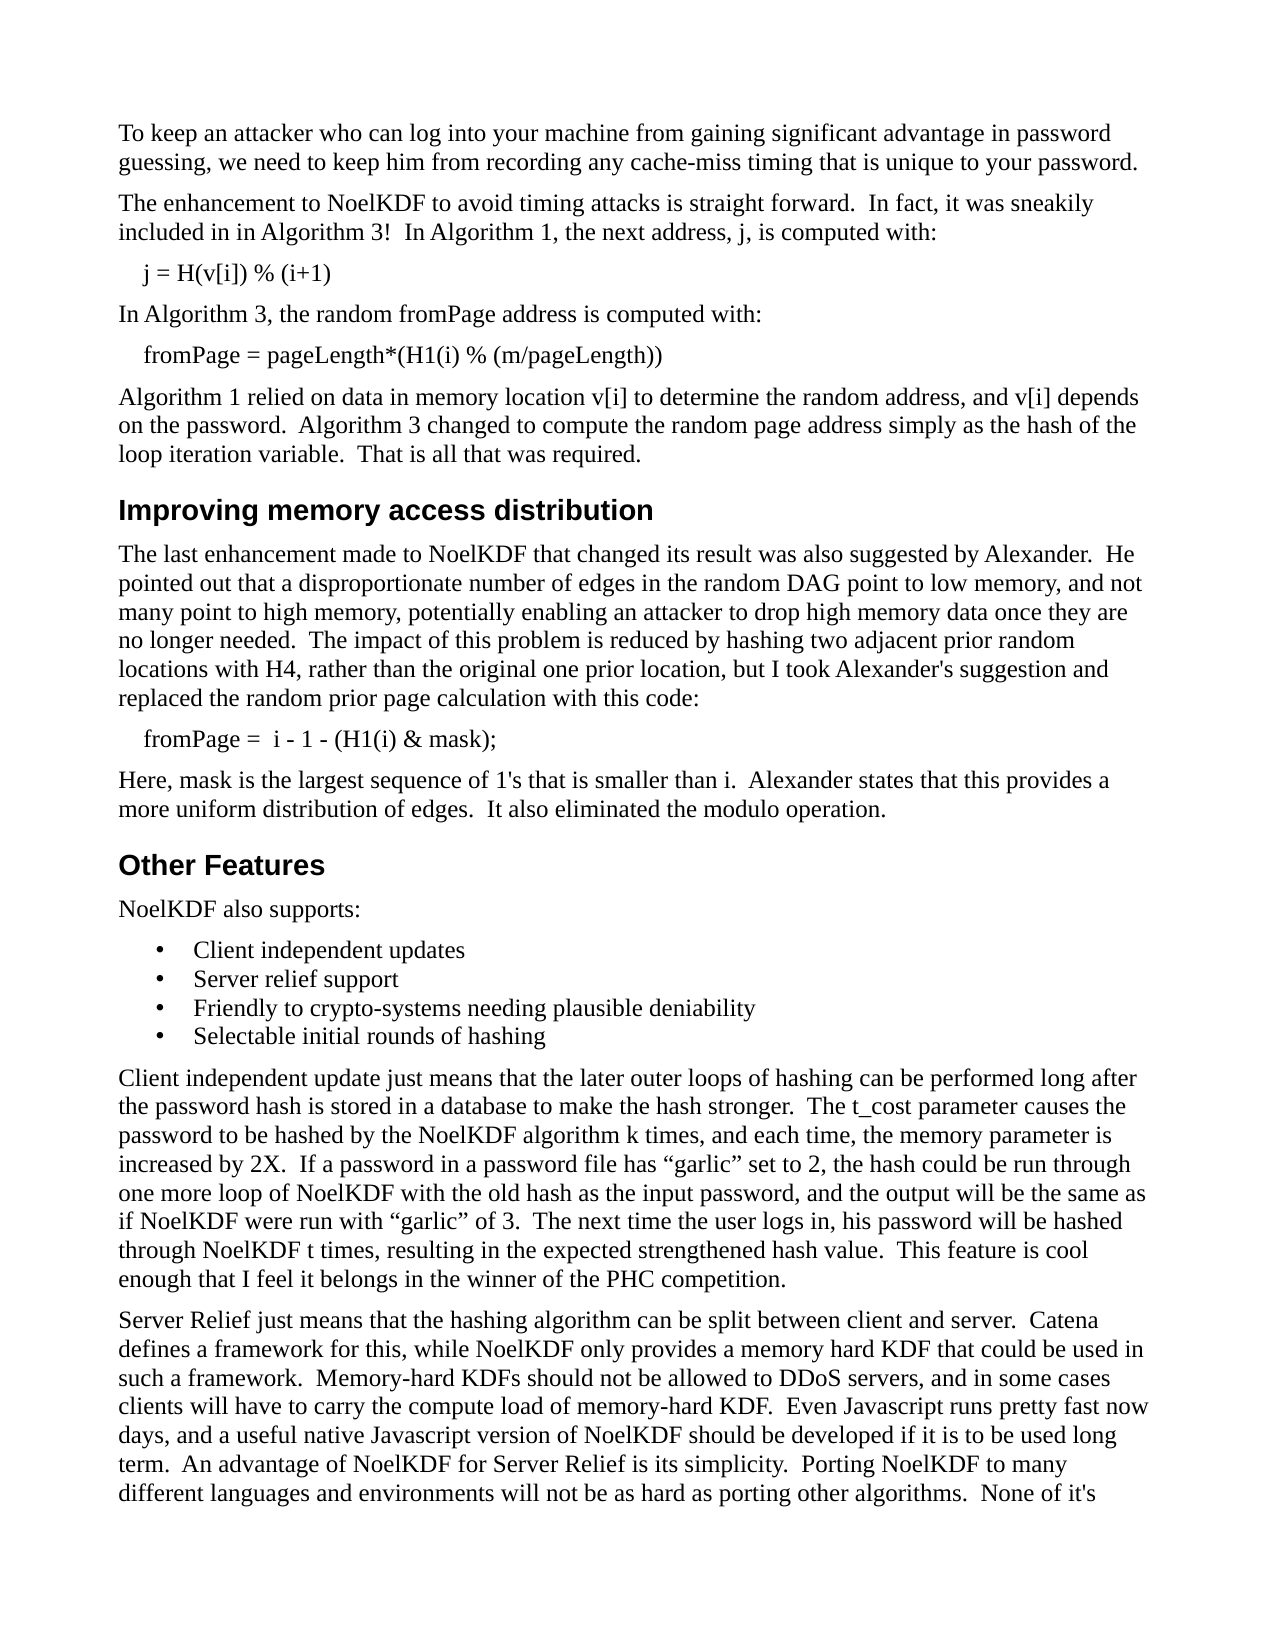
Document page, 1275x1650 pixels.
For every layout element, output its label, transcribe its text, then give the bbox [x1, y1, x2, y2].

text The enhancement to NoelKDF to avoid timing attacks is straight forward. In fact, it was sneakily included in in Algorithm 3! In Algorithm 1, the next address, j, is computed with: [118, 188, 1157, 246]
text NoelKDF also supports: [118, 894, 1157, 923]
text fromPage = i - 1 - (H1(i) & mask); [118, 724, 1157, 753]
list Selectable initial rounds of hashing [156, 1021, 1157, 1050]
text fromPage = pageLength*(H1(i) % (m/pageLength)) [118, 341, 1157, 369]
list Friendly to crypto-systems needing plausible deniability [156, 993, 1157, 1021]
text The last enhancement made to NoelKDF that changed its result was also suggested by Alexander. He pointed out that a disproportionate number of edges in the random DAG point to low memory, and not many point to high memory, potentially enabling an attacker to drop high memory data once they are no longer needed. The impact of this problem is reduced by hashing two adjacent prior random locations with H4, rather than the original one prior location, but I took Alexander's suggestion and replaced the random prior page calculation with this code: [118, 539, 1157, 712]
subtitle Other Features [118, 848, 1157, 881]
text Here, mask is the largest sequence of 1's that is smaller than i. Alexander states that this provides a more uniform distribution of edges. It also eliminated the modulo operation. [118, 765, 1157, 823]
subtitle Improving memory access distribution [118, 493, 1157, 527]
text Server Relief just means that the hashing algorithm can be split between client and server. Catena defines a framework for this, while NoelKDF only provides a memory hard KDF that could be used in such a framework. Memory-hard KDFs should not be allowed to DDoS servers, and in some cases clients will have to carry the compute load of memory-hard KDF. Even Javascript runs pretty fast now days, and a useful native Javascript version of NoelKDF should be developed if it is to be used long term. An advantage of NoelKDF for Server Relief is its simplicity. Porting NoelKDF to many different languages and environments will not be as hard as porting other algorithms. None of it's [118, 1305, 1157, 1506]
text To keep an attacker who can log into your machine from gaining significant advantage in password guessing, we need to keep him from recording any cache-miss timing that is unique to your password. [118, 118, 1157, 176]
text Algorithm 1 relied on data in memory location v[i] to determine the random address, and v[i] depends on the password. Algorithm 3 changed to compute the random page address simply as the hash of the loop iteration variable. That is all that was required. [118, 382, 1157, 468]
list Server relief support [156, 964, 1157, 993]
text Client independent update just means that the later outer loops of hashing can be performed long after the password hash is stored in a database to make the hash stronger. The t_cost parameter causes the password to be hashed by the NoelKDF algorithm k times, and each time, the memory parameter is increased by 2X. If a password in a password file has “garlic” set to 2, the hash could be run through one more loop of NoelKDF with the old hash as the input password, and the output will be the same as if NoelKDF were run with “garlic” of 3. The next time the user logs in, his password will be hashed through NoelKDF t times, resulting in the expected strengthened hash value. This feature is cool enough that I feel it belongs in the winner of the PHC competition. [118, 1063, 1157, 1293]
text j = H(v[i]) % (i+1) [118, 258, 1157, 287]
text In Algorithm 3, the random fromPage address is computed with: [118, 299, 1157, 328]
list Client independent updates [156, 935, 1157, 964]
